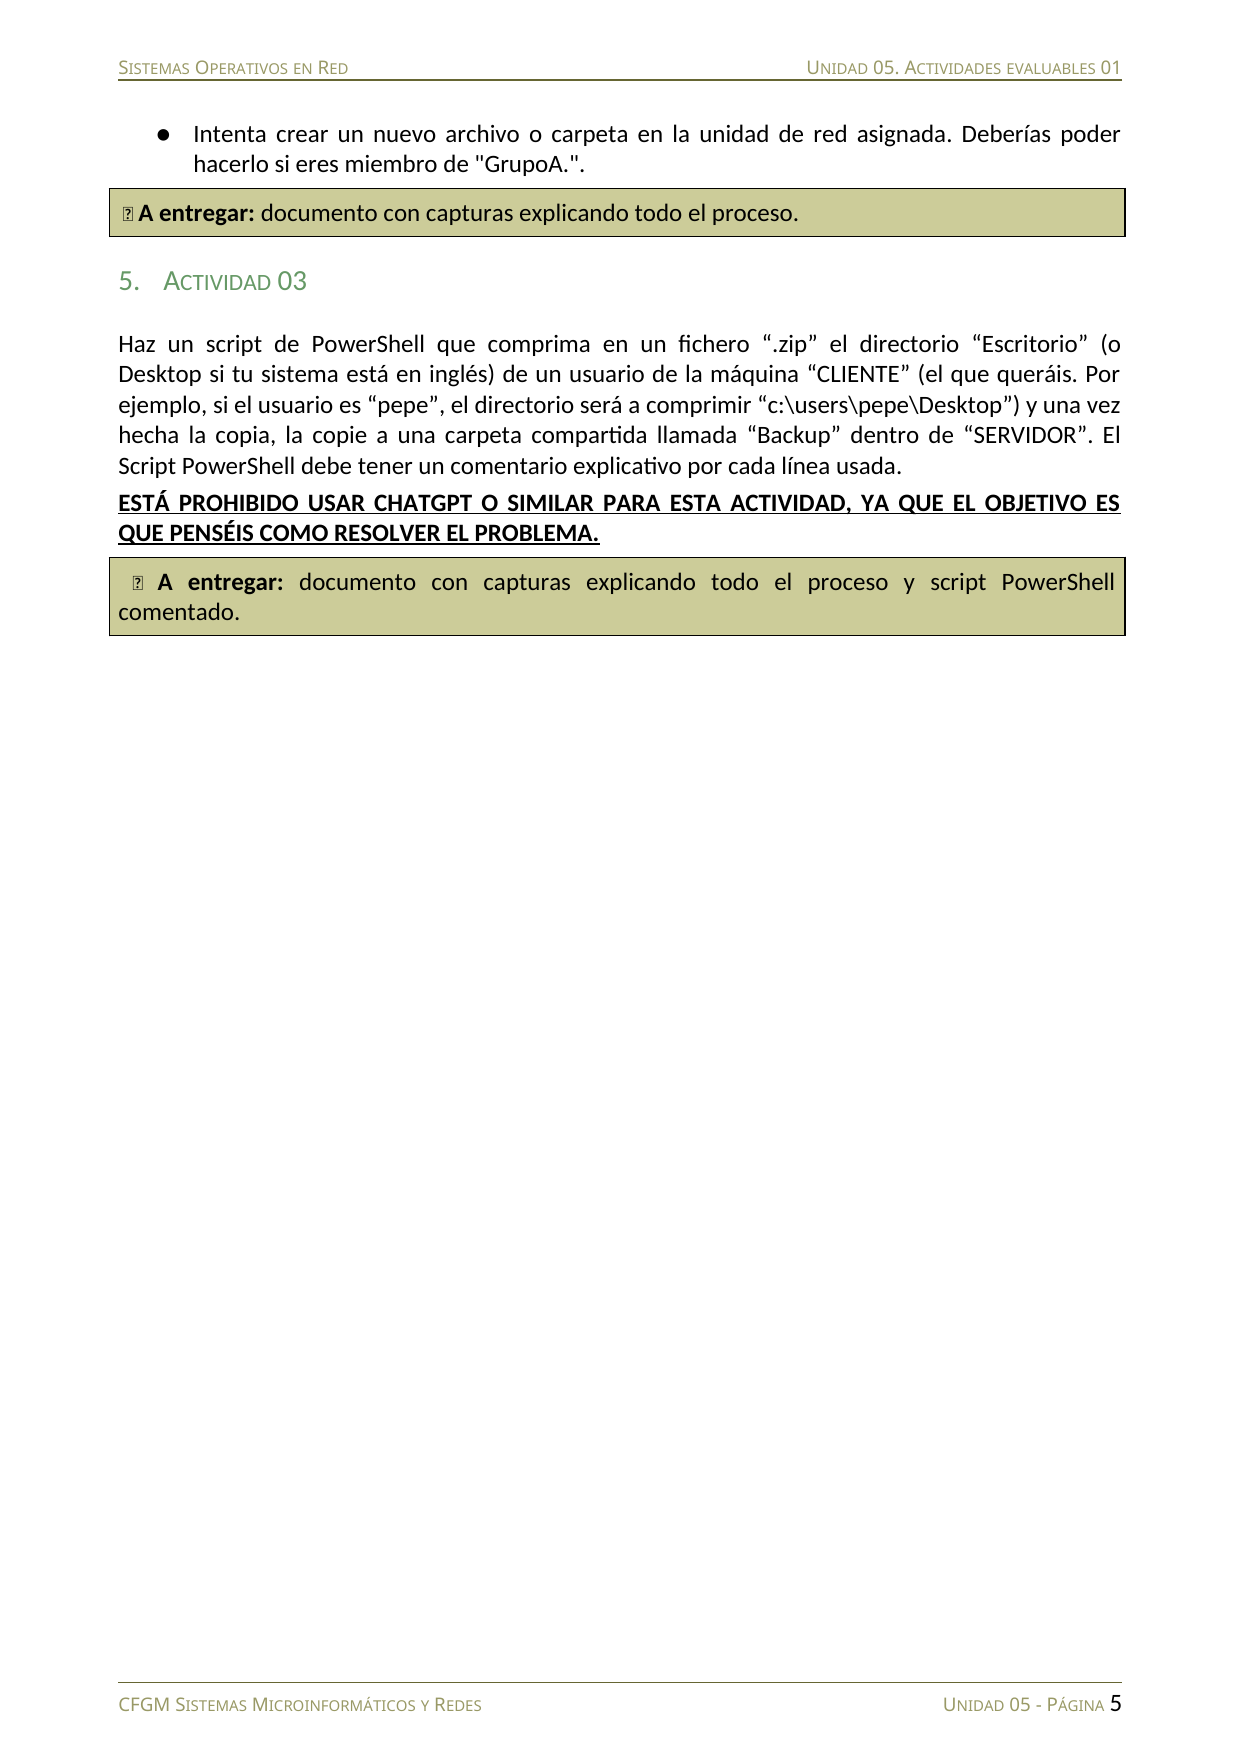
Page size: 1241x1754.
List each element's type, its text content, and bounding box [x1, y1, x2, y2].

list Intenta crear un nuevo archivo o carpeta en la unidad de red asignada. Deberías poder hacerlo si eres miembro de "GrupoA.". [156, 118, 1122, 179]
text Haz un script de PowerShell que comprima en un fichero “.zip” el directorio “Escritorio” (o Desktop si tu sistema está en inglés) de un usuario de la máquina “CLIENTE” (el que queráis. Por ejemplo, si el usuario es “pepe”, el directorio será a comprimir “c:\users\pepe\Desktop”) y una vez hecha la copia, la copie a una carpeta compartida llamada “Backup” dentro de “SERVIDOR”. El Script PowerShell debe tener un comentario explicativo por cada línea usada. [118, 328, 1122, 480]
text 📕 A entregar: documento con capturas explicando todo el proceso. [110, 189, 1124, 236]
text ESTÁ PROHIBIDO USAR CHATGPT O SIMILAR PARA ESTA ACTIVIDAD, YA QUE EL OBJETIVO ES QUE PENSÉIS COMO RESOLVER EL PROBLEMA. [118, 487, 1122, 548]
text 📕 A entregar: documento con capturas explicando todo el proceso y script PowerShell comentado. [110, 558, 1124, 635]
subtitle Actividad 03 [118, 262, 1122, 298]
